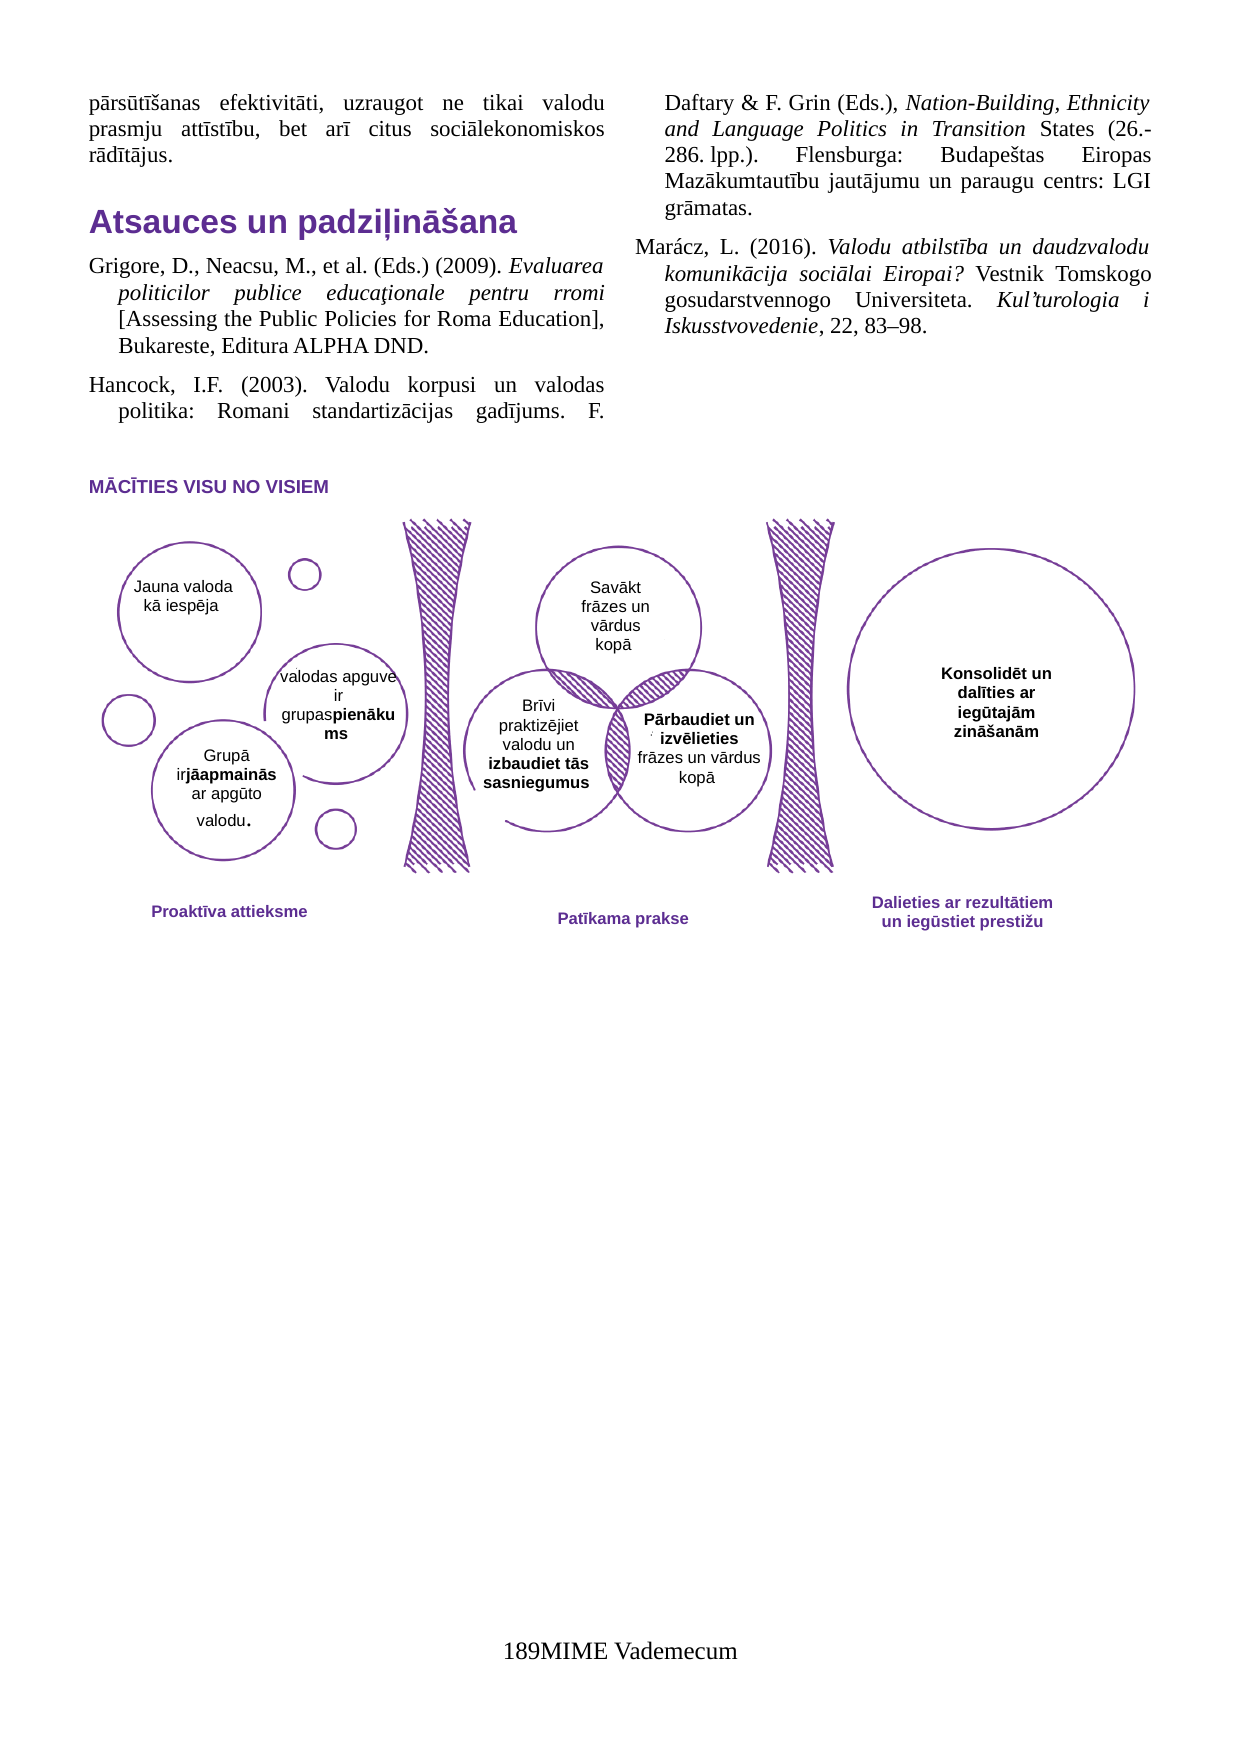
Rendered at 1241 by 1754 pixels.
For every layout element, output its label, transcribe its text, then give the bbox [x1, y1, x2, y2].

text Daftary & F. Grin (Eds.), Nation-Building, Ethnicity and Language Politics in Transition States (26.-286. lpp.). Flensburga: Budapeštas Eiropas Mazākumtautību jautājumu un paraugu centrs: LGI grāmatas. [635, 88, 1152, 220]
text Marácz, L. (2016). Valodu atbilstība un daudzvalodu komunikācija sociālai Eiropai? Vestnik Tomskogo gosudarstvennogo Universiteta. Kul’turologia i Iskusstvovedenie, 22, 83–98. [635, 233, 1152, 339]
text pārsūtīšanas efektivitāti, uzraugot ne tikai valodu prasmju attīstību, bet arī citus sociālekonomiskos rādītājus. [88, 88, 605, 168]
text Grigore, D., Neacsu, M., et al. (Eds.) (2009). Evaluarea politicilor publice educaţionale pentru rromi [Assessing the Public Policies for Roma Education], Bukareste, Editura ALPHA DND. [88, 253, 605, 358]
text Hancock, I.F. (2003). Valodu korpusi un valodas politika: Romani standartizācijas gadījums. F. [88, 371, 605, 424]
picture [70, 512, 1140, 886]
subtitle Atsauces un padziļināšana [88, 201, 605, 240]
text MĀCĪTIES VISU NO VISIEM [88, 476, 1152, 498]
